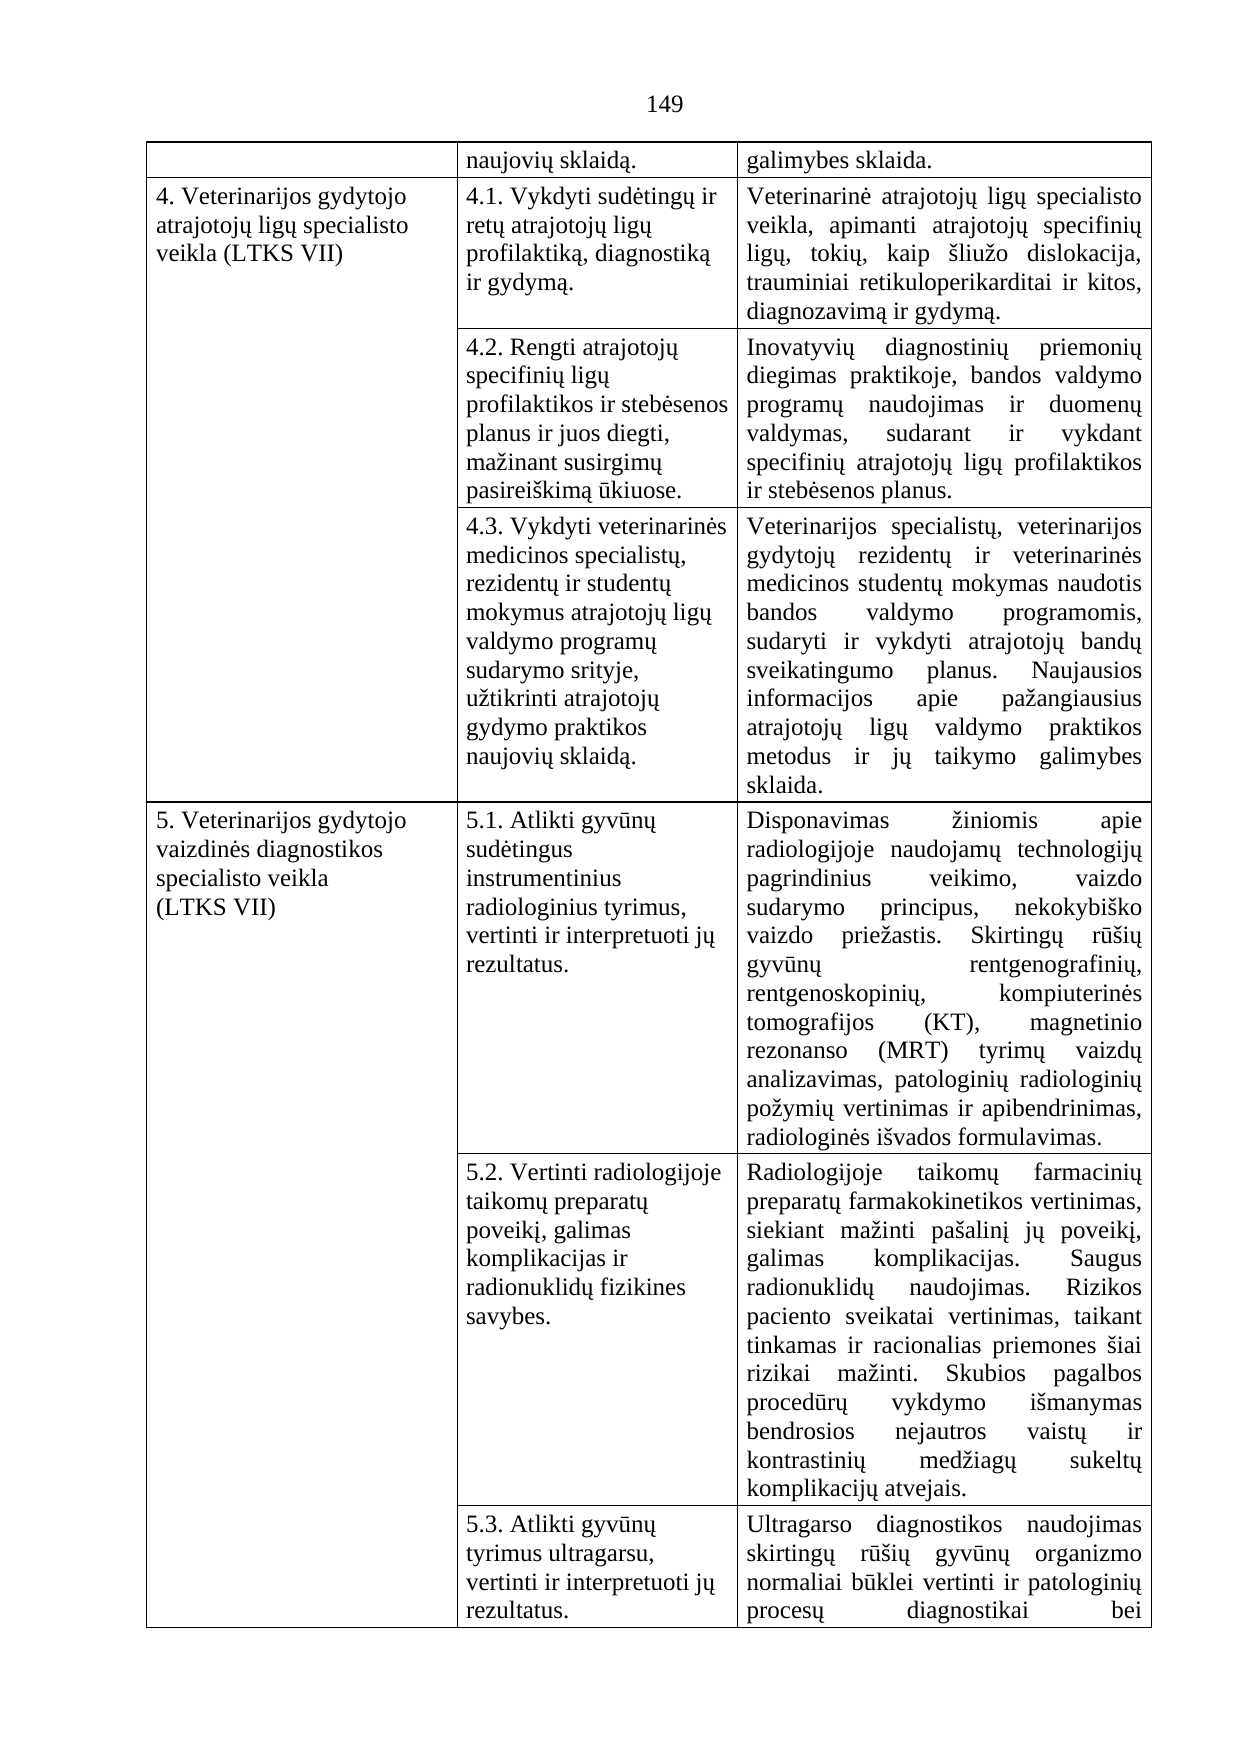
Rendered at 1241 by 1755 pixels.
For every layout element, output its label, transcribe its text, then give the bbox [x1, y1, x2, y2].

table_cell Inovatyvių diagnostinių priemonių diegimas praktikoje, bandos valdymo programų naudojimas ir duomenų valdymas, sudarant ir vykdant specifinių atrajotojų ligų profilaktikos ir stebėsenos planus. [738, 329, 1151, 507]
table_cell 5.2. Vertinti radiologijoje taikomų preparatų poveikį, galimas komplikacijas ir radionuklidų fizikines savybes. [458, 1154, 737, 1505]
table_cell Veterinarijos specialistų, veterinarijos gydytojų rezidentų ir veterinarinės medicinos studentų mokymas naudotis bandos valdymo programomis, sudaryti ir vykdyti atrajotojų bandų sveikatingumo planus. Naujausios informacijos apie pažangiausius atrajotojų ligų valdymo praktikos metodus ir jų taikymo galimybes sklaida. [738, 508, 1151, 801]
table_cell Ultragarso diagnostikos naudojimas skirtingų rūšių gyvūnų organizmo normaliai būklei vertinti ir patologinių procesų diagnostikai bei [738, 1506, 1151, 1627]
table_cell 5. Veterinarijos gydytojo vaizdinės diagnostikos specialisto veikla (LTKS VII) [147, 803, 457, 1627]
table_cell Disponavimas žiniomis apie radiologijoje naudojamų technologijų pagrindinius veikimo, vaizdo sudarymo principus, nekokybiško vaizdo priežastis. Skirtingų rūšių gyvūnų rentgenografinių, rentgenoskopinių, kompiuterinės tomografijos (KT), magnetinio rezonanso (MRT) tyrimų vaizdų analizavimas, patologinių radiologinių požymių vertinimas ir apibendrinimas, radiologinės išvados formulavimas. [738, 803, 1151, 1153]
table_cell 5.1. Atlikti gyvūnų sudėtingus instrumentinius radiologinius tyrimus, vertinti ir interpretuoti jų rezultatus. [458, 803, 737, 1153]
table_cell [147, 143, 457, 177]
table_cell naujovių sklaidą. [458, 143, 737, 177]
table_cell 5.3. Atlikti gyvūnų tyrimus ultragarsu, vertinti ir interpretuoti jų rezultatus. [458, 1506, 737, 1627]
table_cell 4.1. Vykdyti sudėtingų ir retų atrajotojų ligų profilaktiką, diagnostiką ir gydymą. [458, 178, 737, 328]
table_cell 4.2. Rengti atrajotojų specifinių ligų profilaktikos ir stebėsenos planus ir juos diegti, mažinant susirgimų pasireiškimą ūkiuose. [458, 329, 737, 507]
table_cell 4.3. Vykdyti veterinarinės medicinos specialistų, rezidentų ir studentų mokymus atrajotojų ligų valdymo programų sudarymo srityje, užtikrinti atrajotojų gydymo praktikos naujovių sklaidą. [458, 508, 737, 801]
table_cell galimybes sklaida. [738, 143, 1151, 177]
table_cell Radiologijoje taikomų farmacinių preparatų farmakokinetikos vertinimas, siekiant mažinti pašalinį jų poveikį, galimas komplikacijas. Saugus radionuklidų naudojimas. Rizikos paciento sveikatai vertinimas, taikant tinkamas ir racionalias priemones šiai rizikai mažinti. Skubios pagalbos procedūrų vykdymo išmanymas bendrosios nejautros vaistų ir kontrastinių medžiagų sukeltų komplikacijų atvejais. [738, 1154, 1151, 1505]
table_cell Veterinarinė atrajotojų ligų specialisto veikla, apimanti atrajotojų specifinių ligų, tokių, kaip šliužo dislokacija, trauminiai retikuloperikarditai ir kitos, diagnozavimą ir gydymą. [738, 178, 1151, 328]
table_cell 4. Veterinarijos gydytojo atrajotojų ligų specialisto veikla (LTKS VII) [147, 178, 457, 801]
